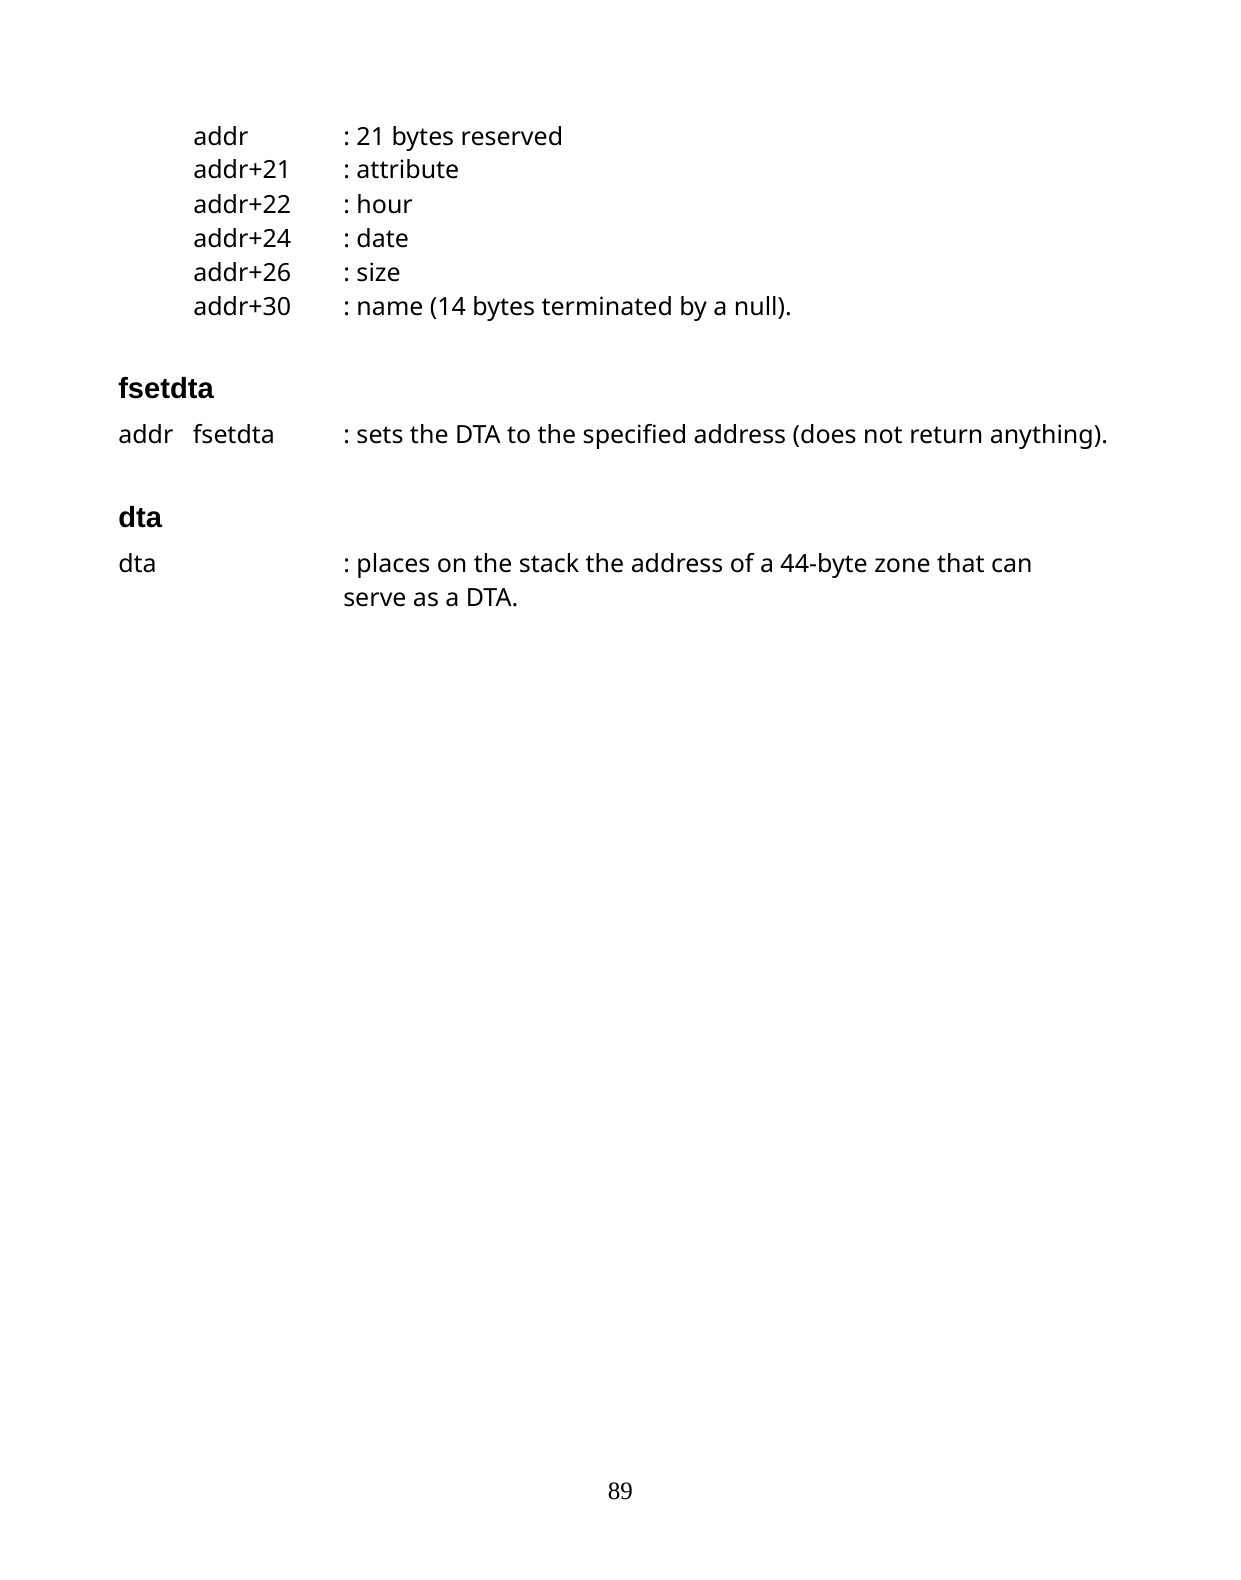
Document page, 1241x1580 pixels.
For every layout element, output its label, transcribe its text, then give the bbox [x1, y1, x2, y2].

text addr+24 : date [118, 220, 1123, 254]
text addr+21 : attribute [118, 152, 1123, 186]
text addr+22 : hour [118, 186, 1123, 220]
text addr : 21 bytes reserved [118, 118, 1123, 152]
subtitle dta [118, 500, 1122, 533]
text serve as a DTA. [118, 580, 1123, 614]
text dta : places on the stack the address of a 44-byte zone that can [118, 546, 1123, 580]
text addr+26 : size [118, 254, 1123, 288]
text addr+30 : name (14 bytes terminated by a null). [118, 288, 1123, 322]
subtitle fsetdta [118, 371, 1122, 405]
text addr fsetdta : sets the DTA to the specified address (does not return anything). [118, 417, 1123, 451]
